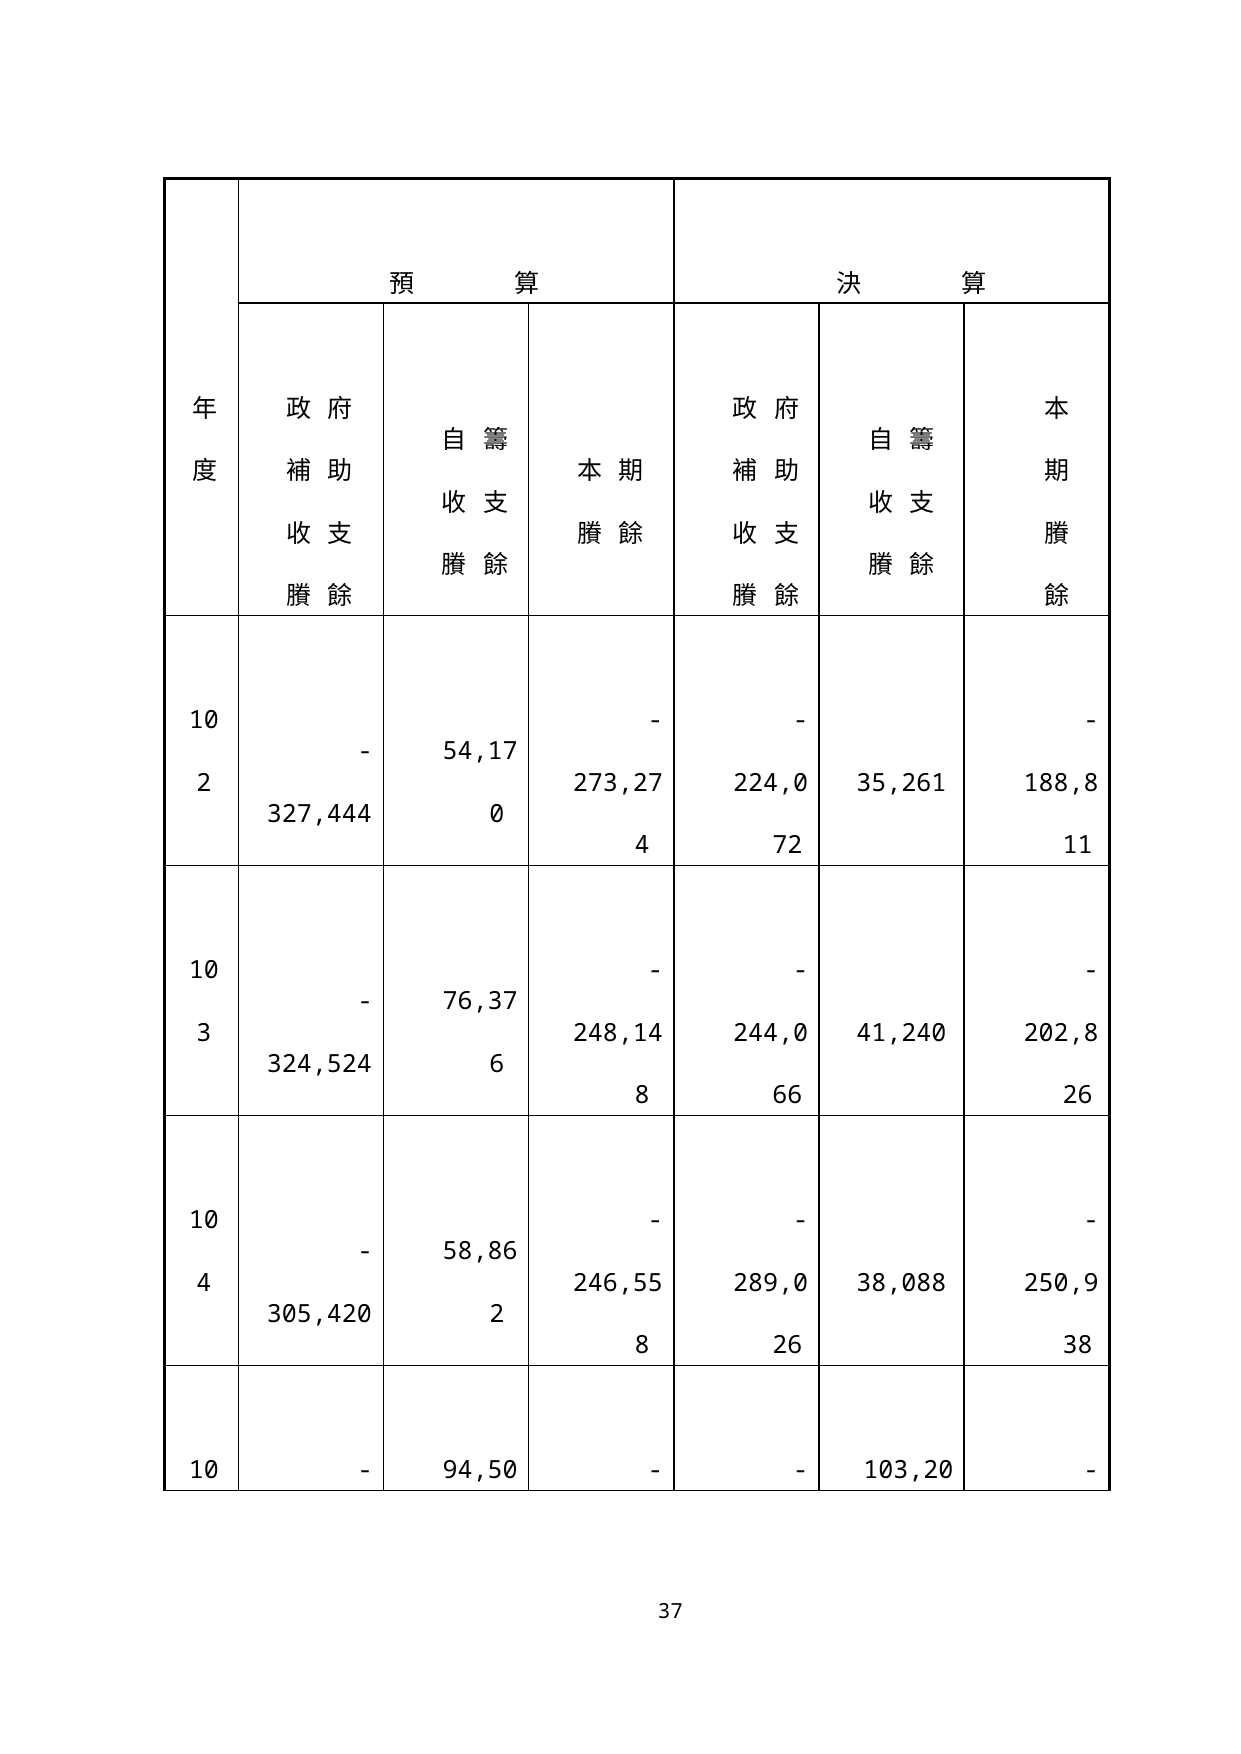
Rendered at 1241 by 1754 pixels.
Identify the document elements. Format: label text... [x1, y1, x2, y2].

table_cell 102 [166, 616, 238, 865]
table_cell 94,50 [384, 1366, 528, 1490]
table_cell 54,170 [384, 616, 528, 865]
table_header 決 算 [675, 180, 1108, 302]
table_cell -188,811 [965, 616, 1108, 865]
table_cell -224,072 [675, 616, 818, 865]
table_header 預 算 [239, 180, 673, 302]
table_cell 103 [166, 866, 238, 1115]
table_cell 本期賸餘 [529, 304, 673, 615]
table_cell 10 [166, 1366, 238, 1490]
table_cell -248,148 [529, 866, 673, 1115]
table_cell -250,938 [965, 1116, 1108, 1365]
table_cell [239, 1366, 383, 1490]
table_cell -327,444 [239, 616, 383, 865]
table_cell -305,420 [239, 1116, 383, 1365]
table_cell 自籌收支賸餘 [384, 304, 528, 615]
table_cell -289,026 [675, 1116, 818, 1365]
table_cell [675, 1366, 818, 1490]
table_header 年度 [166, 180, 238, 615]
table_cell 35,261 [820, 616, 963, 865]
table_cell 58,862 [384, 1116, 528, 1365]
table_cell -202,826 [965, 866, 1108, 1115]
table_cell 政府補助收支賸餘 [239, 304, 383, 615]
table_cell 41,240 [820, 866, 963, 1115]
table_cell [529, 1366, 673, 1490]
table_cell 政府補助收支賸餘 [675, 304, 818, 615]
table_cell [965, 1366, 1108, 1490]
table_cell -324,524 [239, 866, 383, 1115]
table_cell 103,20 [820, 1366, 963, 1490]
table_cell -273,274 [529, 616, 673, 865]
table_cell 104 [166, 1116, 238, 1365]
table_cell 自籌收支賸餘 [820, 304, 963, 615]
table_cell -246,558 [529, 1116, 673, 1365]
table_cell 76,376 [384, 866, 528, 1115]
table_cell -244,066 [675, 866, 818, 1115]
table_cell 38,088 [820, 1116, 963, 1365]
table_cell 本期賸餘 [965, 304, 1108, 615]
